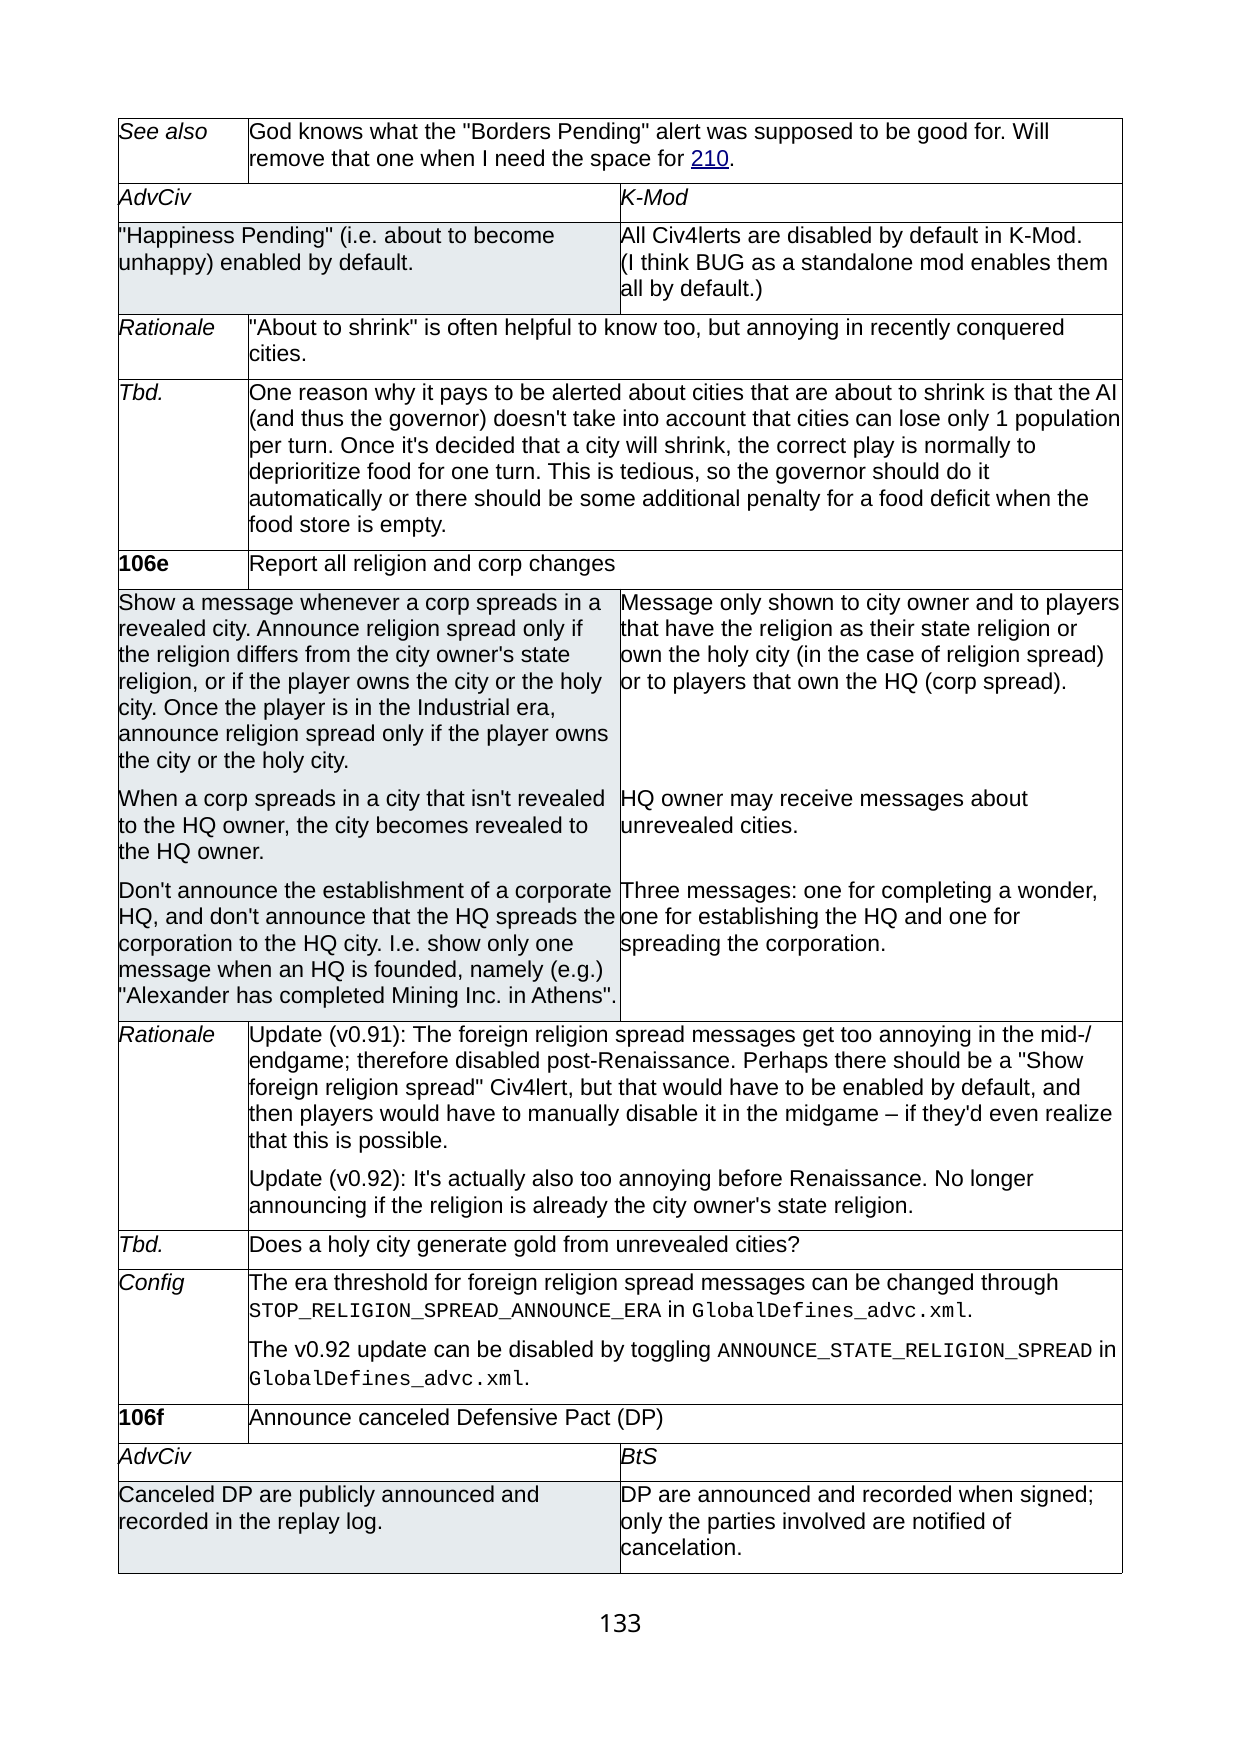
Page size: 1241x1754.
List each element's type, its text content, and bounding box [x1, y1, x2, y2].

table_cell Report all religion and corp changes [249, 551, 1122, 588]
table_cell Tbd. [119, 1231, 248, 1269]
table_cell K-Mod [621, 184, 1122, 222]
table_cell BtS [621, 1444, 1122, 1481]
table_cell Rationale [119, 315, 248, 379]
table_cell "Happiness Pending" (i.e. about to become unhappy) enabled by default. [119, 223, 620, 314]
table_cell AdvCiv [119, 184, 620, 222]
table_cell Message only shown to city owner and to players that have the religion as their state religion or own the holy city (in the case of religion spread) or to players that own the HQ (corp spread). HQ owner may receive messages about unrevealed cities. Three messages: one for completing a wonder, one for establishing the HQ and one for spreading the corporation. [621, 590, 1122, 1021]
table_cell Show a message whenever a corp spreads in a revealed city. Announce religion spread only if the religion differs from the city owner's state religion, or if the player owns the city or the holy city. Once the player is in the Industrial era, announce religion spread only if the player owns the city or the holy city. When a corp spreads in a city that isn't revealed to the HQ owner, the city becomes revealed to the HQ owner. Don't announce the establishment of a corporate HQ, and don't announce that the HQ spreads the corporation to the HQ city. I.e. show only one message when an HQ is founded, namely (e.g.) "Alexander has completed Mining Inc. in Athens". [119, 590, 620, 1021]
table_cell See also [119, 119, 248, 183]
table_cell Announce canceled Defensive Pact (DP) [249, 1405, 1122, 1442]
table_cell One reason why it pays to be alerted about cities that are about to shrink is that the AI (and thus the governor) doesn't take into account that cities can lose only 1 population per turn. Once it's decided that a city will shrink, the correct play is normally to deprioritize food for one turn. This is tedious, so the governor should do it automatically or there should be some additional penalty for a food deficit when the food store is empty. [249, 380, 1122, 549]
table_cell Rationale [119, 1022, 248, 1230]
table_cell Does a holy city generate gold from unrevealed cities? [249, 1231, 1122, 1269]
table_cell AdvCiv [119, 1444, 620, 1481]
table_cell Canceled DP are publicly announced and recorded in the replay log. [119, 1482, 620, 1573]
table_cell "About to shrink" is often helpful to know too, but annoying in recently conquered cities. [249, 315, 1122, 379]
table_cell Update (v0.91): The foreign religion spread messages get too annoying in the mid-/ endgame; therefore disabled post-Renaissance. Perhaps there should be a "Show foreign religion spread" Civ4lert, but that would have to be enabled by default, and then players would have to manually disable it in the midgame – if they'd even realize that this is possible. Update (v0.92): It's actually also too annoying before Renaissance. No longer announcing if the religion is already the city owner's state religion. [249, 1022, 1122, 1230]
table_cell DP are announced and recorded when signed; only the parties involved are notified of cancelation. [621, 1482, 1122, 1573]
table_cell 106e [119, 551, 248, 588]
table_cell Config [119, 1270, 248, 1404]
table_cell The era threshold for foreign religion spread messages can be changed through STOP_RELIGION_SPREAD_ANNOUNCE_ERA in GlobalDefines_advc.xml. The v0.92 update can be disabled by toggling ANNOUNCE_STATE_RELIGION_SPREAD in GlobalDefines_advc.xml. [249, 1270, 1122, 1404]
table_cell God knows what the "Borders Pending" alert was supposed to be good for. Will remove that one when I need the space for 210. [249, 119, 1122, 183]
table_cell All Civ4lerts are disabled by default in K-Mod. (I think BUG as a standalone mod enables them all by default.) [621, 223, 1122, 314]
table_cell Tbd. [119, 380, 248, 549]
table_cell 106f [119, 1405, 248, 1442]
